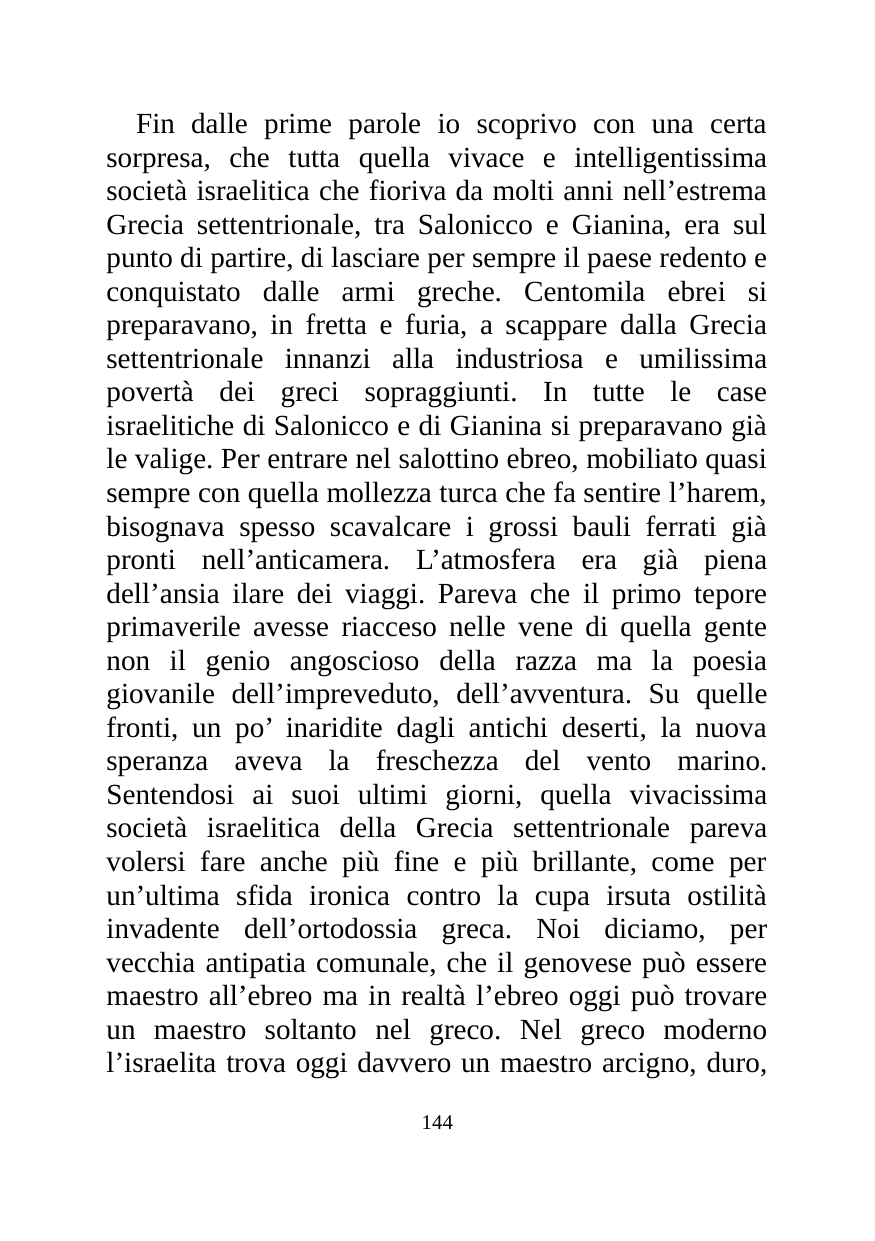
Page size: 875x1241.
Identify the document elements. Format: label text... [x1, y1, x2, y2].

text Fin dalle prime parole io scoprivo con una certa sorpresa, che tutta quella vivace e intelligentissima società israelitica che fioriva da molti anni nell’estrema Grecia settentrionale, tra Salonicco e Gianina, era sul punto di partire, di lasciare per sempre il paese redento e conquistato dalle armi greche. Centomila ebrei si preparavano, in fretta e furia, a scappare dalla Grecia settentrionale innanzi alla industriosa e umilissima povertà dei greci sopraggiunti. In tutte le case israelitiche di Salonicco e di Gianina si preparavano già le valige. Per entrare nel salottino ebreo, mobiliato quasi sempre con quella mollezza turca che fa sentire l’harem, bisognava spesso scavalcare i grossi bauli ferrati già pronti nell’anticamera. L’atmosfera era già piena dell’ansia ilare dei viaggi. Pareva che il primo tepore primaverile avesse riacceso nelle vene di quella gente non il genio angoscioso della razza ma la poesia giovanile dell’impreveduto, dell’avventura. Su quelle fronti, un po’ inaridite dagli antichi deserti, la nuova speranza aveva la freschezza del vento marino. Sentendosi ai suoi ultimi giorni, quella vivacissima società israelitica della Grecia settentrionale pareva volersi fare anche più fine e più brillante, come per un’ultima sfida ironica contro la cupa irsuta ostilità invadente dell’ortodossia greca. Noi diciamo, per vecchia antipatia comunale, che il genovese può essere maestro all’ebreo ma in realtà l’ebreo oggi può trovare un maestro soltanto nel greco. Nel greco moderno l’israelita trova oggi davvero un maestro arcigno, duro, [106, 106, 768, 1079]
